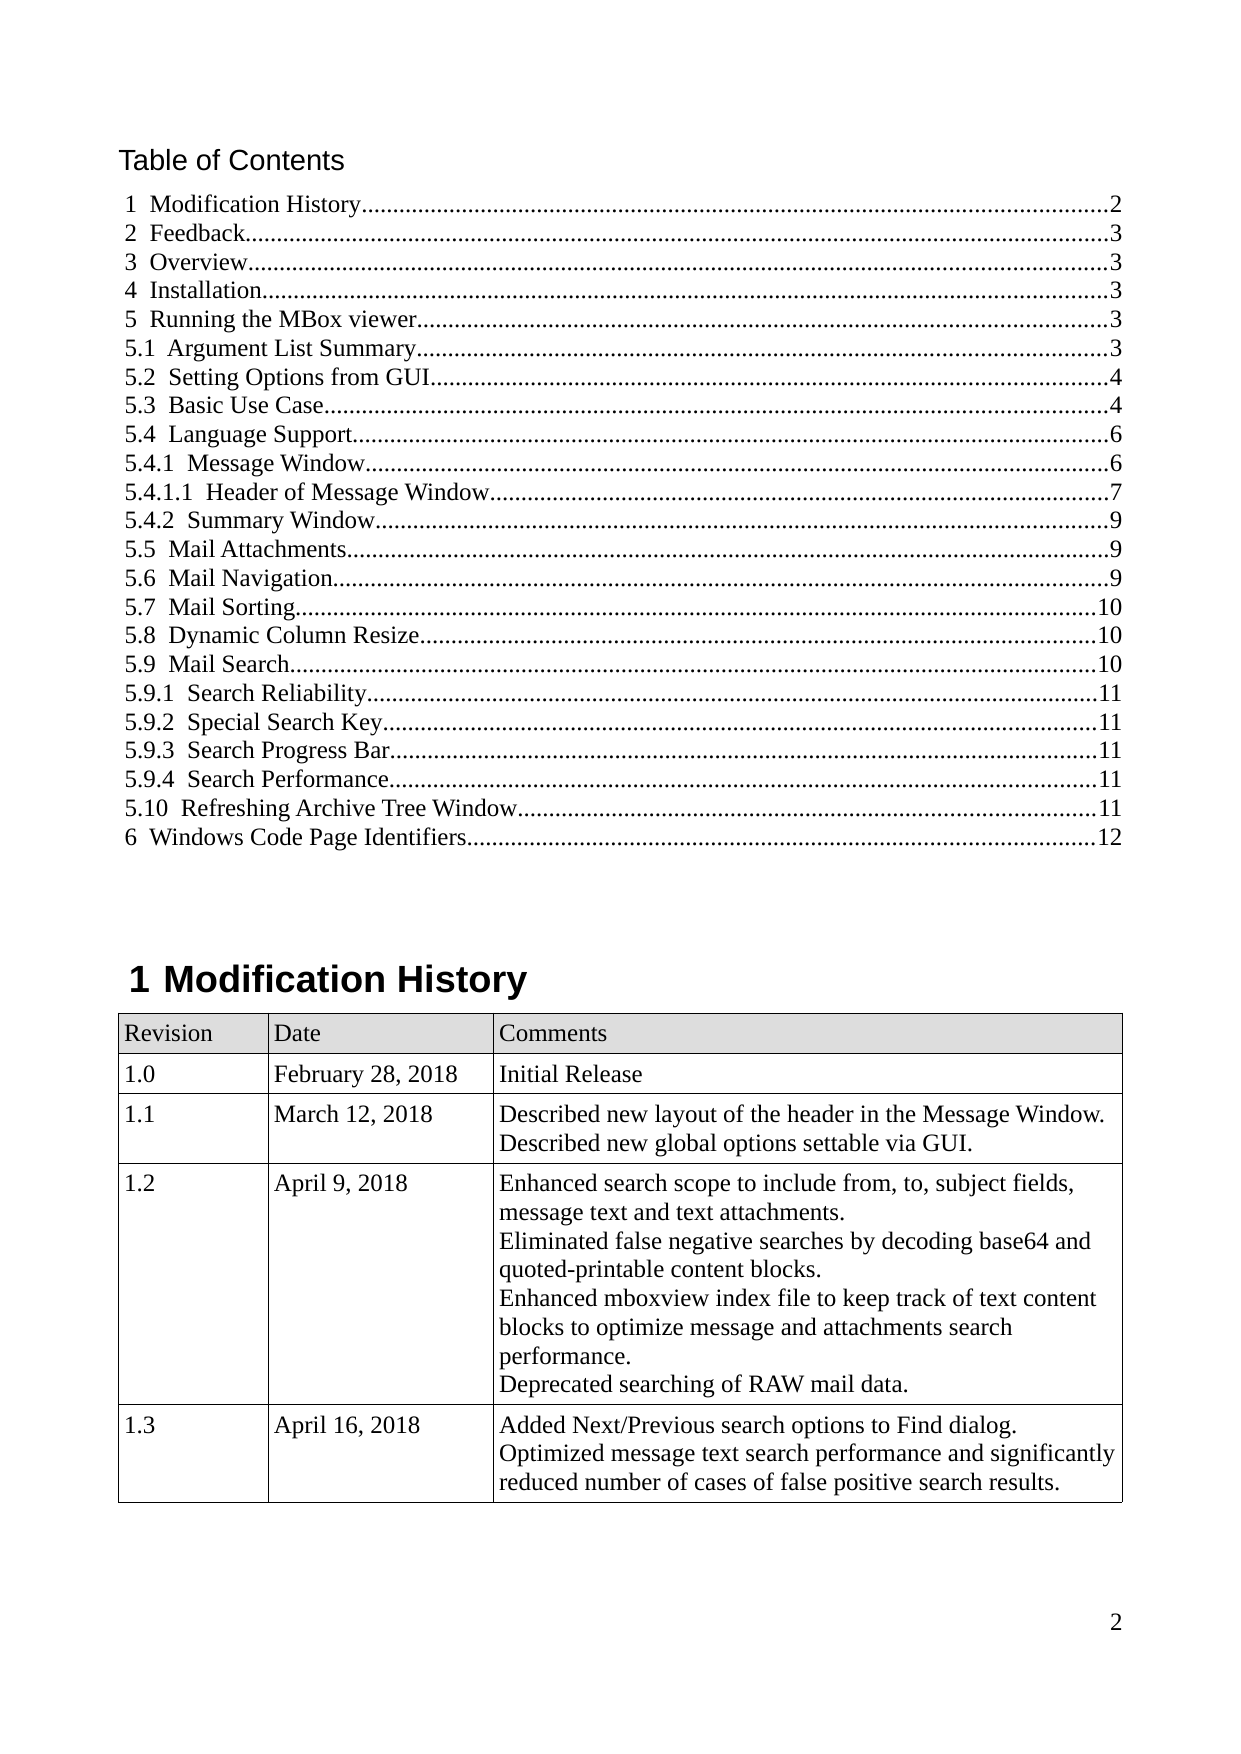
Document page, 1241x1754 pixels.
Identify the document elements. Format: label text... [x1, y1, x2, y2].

table_cell 1.0 [119, 1054, 268, 1093]
text 5.4.1.1 Header of Message Window 7 [118, 477, 1122, 505]
text 5.8 Dynamic Column Resize 10 [118, 620, 1122, 649]
table_cell April 9, 2018 [269, 1164, 493, 1404]
text 5.9 Mail Search 10 [118, 649, 1122, 678]
table_header Revision [119, 1014, 268, 1053]
subtitle Modification History [118, 957, 1122, 1000]
text 5.4.1 Message Window 6 [118, 448, 1122, 477]
text 5.1 Argument List Summary 3 [118, 333, 1122, 362]
text 5.9.1 Search Reliability 11 [118, 678, 1122, 707]
text 3 Overview 3 [118, 247, 1122, 275]
text 2 Feedback 3 [118, 218, 1122, 247]
text 1 Modification History 2 [118, 189, 1122, 218]
table_cell 1.1 [119, 1094, 268, 1162]
table_cell February 28, 2018 [269, 1054, 493, 1093]
text 5.9.2 Special Search Key 11 [118, 707, 1122, 735]
text 5.9.4 Search Performance 11 [118, 764, 1122, 793]
text 5.9.3 Search Progress Bar 11 [118, 735, 1122, 764]
table_cell Enhanced search scope to include from, to, subject fields, message text and text attachments. Eliminated false negative searches by decoding base64 and quoted-printable content blocks. Enhanced mboxview index file to keep track of text content blocks to optimize message and attachments search performance. Deprecated searching of RAW mail data. [494, 1164, 1122, 1404]
text 5.4 Language Support 6 [118, 419, 1122, 448]
table_header Comments [494, 1014, 1122, 1053]
text 5.3 Basic Use Case 4 [118, 390, 1122, 419]
text 5.6 Mail Navigation 9 [118, 563, 1122, 592]
table_cell Added Next/Previous search options to Find dialog. Optimized message text search performance and significantly reduced number of cases of false positive search results. [494, 1405, 1122, 1502]
text 5.7 Mail Sorting 10 [118, 592, 1122, 620]
text 5.4.2 Summary Window 9 [118, 505, 1122, 534]
table_cell 1.2 [119, 1164, 268, 1404]
text 6 Windows Code Page Identifiers 12 [118, 822, 1122, 850]
text 5 Running the MBox viewer 3 [118, 304, 1122, 333]
table_cell Described new layout of the header in the Message Window. Described new global options settable via GUI. [494, 1094, 1122, 1162]
table_cell March 12, 2018 [269, 1094, 493, 1162]
table_cell April 16, 2018 [269, 1405, 493, 1502]
table_cell 1.3 [119, 1405, 268, 1502]
text 5.5 Mail Attachments 9 [118, 534, 1122, 563]
text 5.2 Setting Options from GUI 4 [118, 362, 1122, 390]
subtitle Table of Contents [118, 143, 1122, 177]
text 5.10 Refreshing Archive Tree Window 11 [118, 793, 1122, 822]
table_cell Initial Release [494, 1054, 1122, 1093]
text 4 Installation 3 [118, 275, 1122, 304]
table_header Date [269, 1014, 493, 1053]
